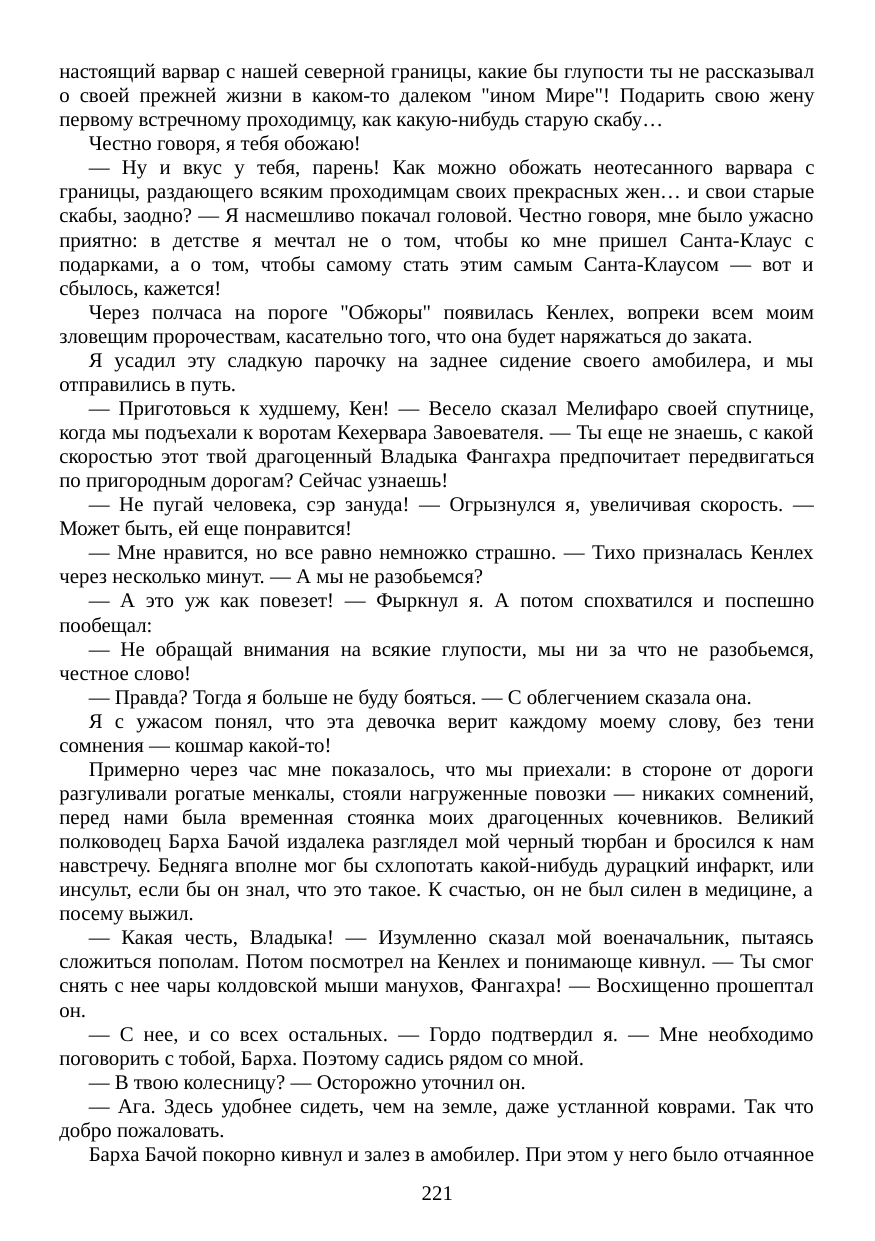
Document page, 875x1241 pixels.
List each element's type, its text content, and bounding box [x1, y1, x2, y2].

text — Не пугай человека, сэр зануда! — Огрызнулся я, увеличивая скорость. — Может быть, ей еще понравится! [59, 492, 815, 540]
text — Мне нравится, но все равно немножко страшно. — Тихо призналась Кенлех через несколько минут. — А мы не разобьемся? [59, 540, 815, 588]
text — Правда? Тогда я больше не буду бояться. — С облегчением сказала она. [59, 685, 815, 709]
text Примерно через час мне показалось, что мы приехали: в стороне от дороги разгуливали рогатые менкалы, стояли нагруженные повозки — никаких сомнений, перед нами была временная стоянка моих драгоценных кочевников. Великий полководец Барха Бачой издалека разглядел мой черный тюрбан и бросился к нам навстречу. Бедняга вполне мог бы схлопотать какой-нибудь дурацкий инфаркт, или инсульт, если бы он знал, что это такое. К счастью, он не был силен в медицине, а посему выжил. [59, 757, 815, 925]
text Честно говоря, я тебя обожаю! [59, 131, 815, 155]
text — Какая честь, Владыка! — Изумленно сказал мой военачальник, пытаясь сложиться пополам. Потом посмотрел на Кенлех и понимающе кивнул. — Ты смог снять с нее чары колдовской мыши манухов, Фангахра! — Восхищенно прошептал он. [59, 925, 815, 1022]
text — Ну и вкус у тебя, парень! Как можно обожать неотесанного варвара с границы, раздающего всяким проходимцам своих прекрасных жен… и свои старые скабы, заодно? — Я насмешливо покачал головой. Честно говоря, мне было ужасно приятно: в детстве я мечтал не о том, чтобы ко мне пришел Санта-Клаус с подарками, а о том, чтобы самому стать этим самым Санта-Клаусом — вот и сбылось, кажется! [59, 155, 815, 300]
text — А это уж как повезет! — Фыркнул я. А потом спохватился и поспешно пообещал: [59, 588, 815, 637]
text — С нее, и со всех остальных. — Гордо подтвердил я. — Мне необходимо поговорить с тобой, Барха. Поэтому садись рядом со мной. [59, 1022, 815, 1070]
text Барха Бачой покорно кивнул и залез в амобилер. При этом у него было отчаянное [59, 1142, 815, 1166]
text — Приготовься к худшему, Кен! — Весело сказал Мелифаро своей спутнице, когда мы подъехали к воротам Кехервара Завоевателя. — Ты еще не знаешь, с какой скоростью этот твой драгоценный Владыка Фангахра предпочитает передвигаться по пригородным дорогам? Сейчас узнаешь! [59, 396, 815, 492]
text — Ага. Здесь удобнее сидеть, чем на земле, даже устланной коврами. Так что добро пожаловать. [59, 1094, 815, 1142]
text настоящий варвар с нашей северной границы, какие бы глупости ты не рассказывал о своей прежней жизни в каком-то далеком "ином Мире"! Подарить свою жену первому встречному проходимцу, как какую-нибудь старую скабу… [59, 59, 815, 131]
text Я усадил эту сладкую парочку на заднее сидение своего амобилера, и мы отправились в путь. [59, 348, 815, 396]
text Я с ужасом понял, что эта девочка верит каждому моему слову, без тени сомнения — кошмар какой-то! [59, 709, 815, 757]
text — В твою колесницу? — Осторожно уточнил он. [59, 1070, 815, 1094]
text — Не обращай внимания на всякие глупости, мы ни за что не разобьемся, честное слово! [59, 637, 815, 685]
text Через полчаса на пороге "Обжоры" появилась Кенлех, вопреки всем моим зловещим пророчествам, касательно того, что она будет наряжаться до заката. [59, 300, 815, 348]
